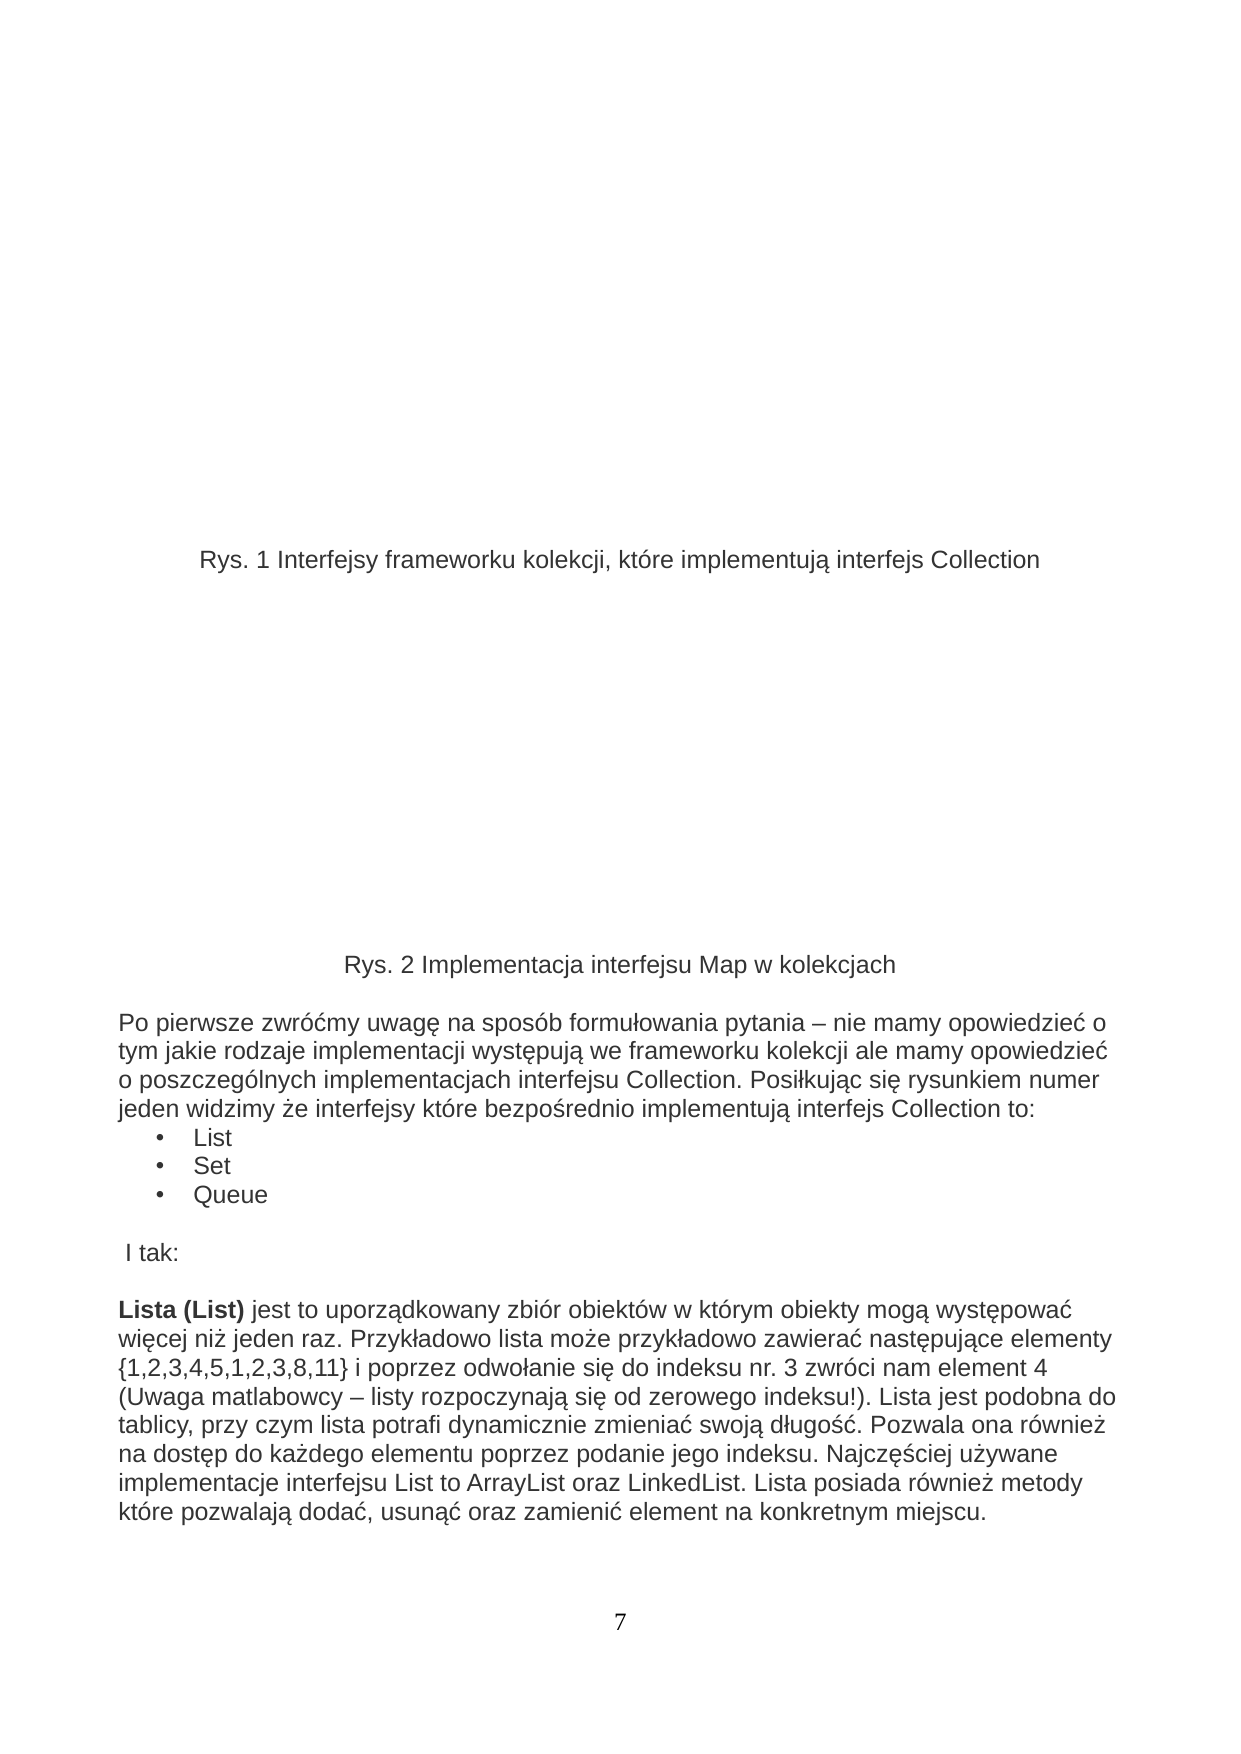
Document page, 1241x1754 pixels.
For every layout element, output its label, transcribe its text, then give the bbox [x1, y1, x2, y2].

text I tak: [118, 1238, 1122, 1267]
list List [156, 1122, 1122, 1151]
text Po pierwsze zwróćmy uwagę na sposób formułowania pytania – nie mamy opowiedzieć o tym jakie rodzaje implementacji występują we frameworku kolekcji ale mamy opowiedzieć o poszczególnych implementacjach interfejsu Collection. Posiłkując się rysunkiem numer jeden widzimy że interfejsy które bezpośrednio implementują interfejs Collection to: [118, 1007, 1122, 1122]
text Lista (List) jest to uporządkowany zbiór obiektów w którym obiekty mogą występować więcej niż jeden raz. Przykładowo lista może przykładowo zawierać następujące elementy {1,2,3,4,5,1,2,3,8,11} i poprzez odwołanie się do indeksu nr. 3 zwróci nam element 4 (Uwaga matlabowcy – listy rozpoczynają się od zerowego indeksu!). Lista jest podobna do tablicy, przy czym lista potrafi dynamicznie zmieniać swoją długość. Pozwala ona również na dostęp do każdego elementu poprzez podanie jego indeksu. Najczęściej używane implementacje interfejsu List to ArrayList oraz LinkedList. Lista posiada również metody które pozwalają dodać, usunąć oraz zamienić element na konkretnym miejscu. [118, 1295, 1122, 1554]
list Set [156, 1151, 1122, 1180]
text Rys. 1 Interfejsy frameworku kolekcji, które implementują interfejs Collection Rys. 2 Implementacja interfejsu Map w kolekcjach [118, 118, 1122, 1007]
list Queue [156, 1180, 1122, 1238]
